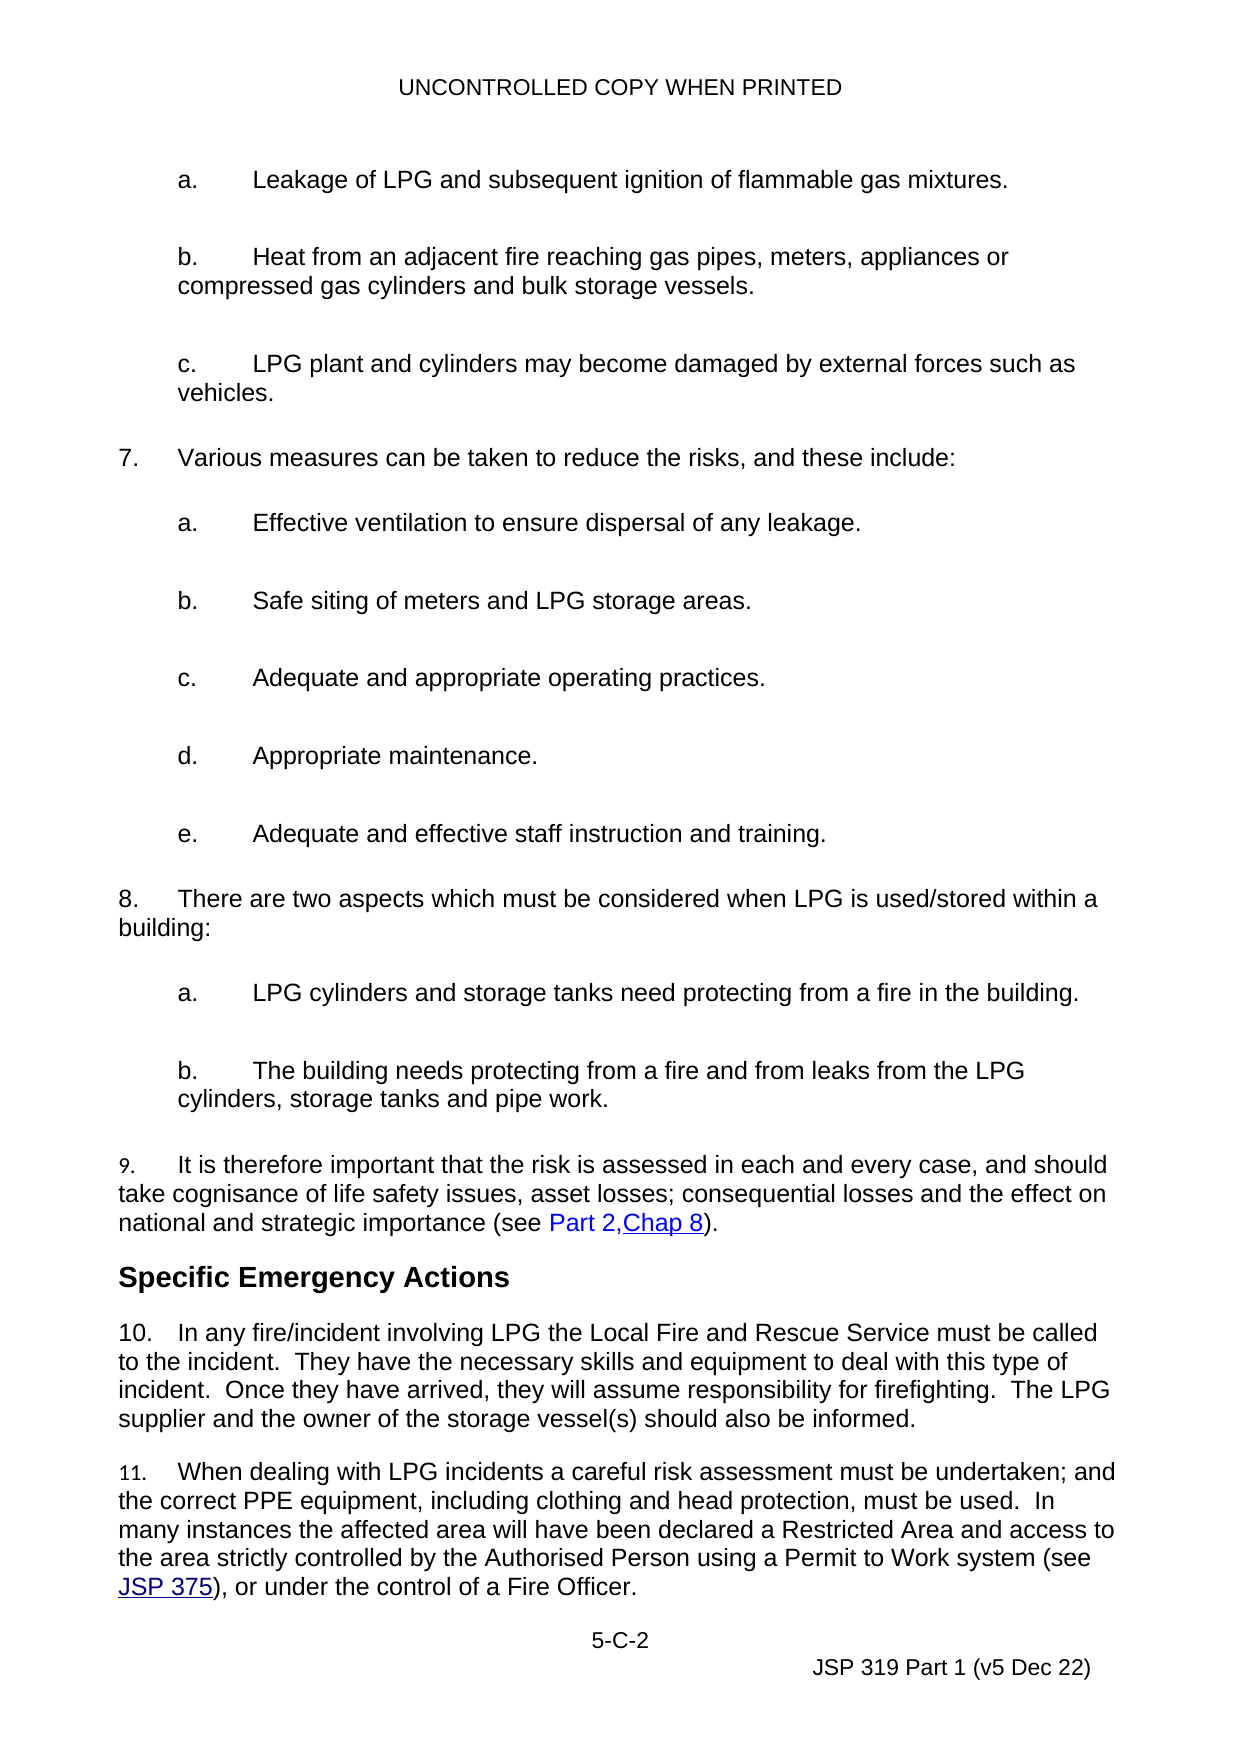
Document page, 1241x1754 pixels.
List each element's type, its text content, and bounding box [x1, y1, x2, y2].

list Leakage of LPG and subsequent ignition of flammable gas mixtures. [177, 165, 1122, 193]
list Appropriate maintenance. [177, 741, 1122, 770]
list The building needs protecting from a fire and from leaks from the LPG cylinders, storage tanks and pipe work. [177, 1056, 1122, 1113]
list Safe siting of meters and LPG storage areas. [177, 586, 1122, 614]
list In any fire/incident involving LPG the Local Fire and Rescue Service must be called to the incident. They have the necessary skills and equipment to deal with this type of incident. Once they have arrived, they will assume responsibility for firefighting. The LPG supplier and the owner of the storage vessel(s) should also be informed. [118, 1318, 1122, 1433]
list Adequate and effective staff instruction and training. [177, 819, 1122, 848]
list It is therefore important that the risk is assessed in each and every case, and should take cognisance of life safety issues, asset losses; consequential losses and the effect on national and strategic importance (see Part 2,Chap 8). [118, 1150, 1122, 1236]
list LPG cylinders and storage tanks need protecting from a fire in the building. [177, 978, 1122, 1007]
list Various measures can be taken to reduce the risks, and these include: [118, 443, 1122, 472]
list Adequate and appropriate operating practices. [177, 663, 1122, 692]
list LPG plant and cylinders may become damaged by external forces such as vehicles. [177, 349, 1122, 406]
list Effective ventilation to ensure dispersal of any leakage. [177, 508, 1122, 537]
text Specific Emergency Actions [118, 1260, 1122, 1294]
list Heat from an adjacent fire reaching gas pipes, meters, appliances or compressed gas cylinders and bulk storage vessels. [177, 242, 1122, 300]
list There are two aspects which must be considered when LPG is used/stored within a building: [118, 884, 1122, 942]
list When dealing with LPG incidents a careful risk assessment must be undertaken; and the correct PPE equipment, including clothing and head protection, must be used. In many instances the affected area will have been declared a Restricted Area and access to the area strictly controlled by the Authorised Person using a Permit to Work system (see JSP 375), or under the control of a Fire Officer. [118, 1457, 1122, 1601]
